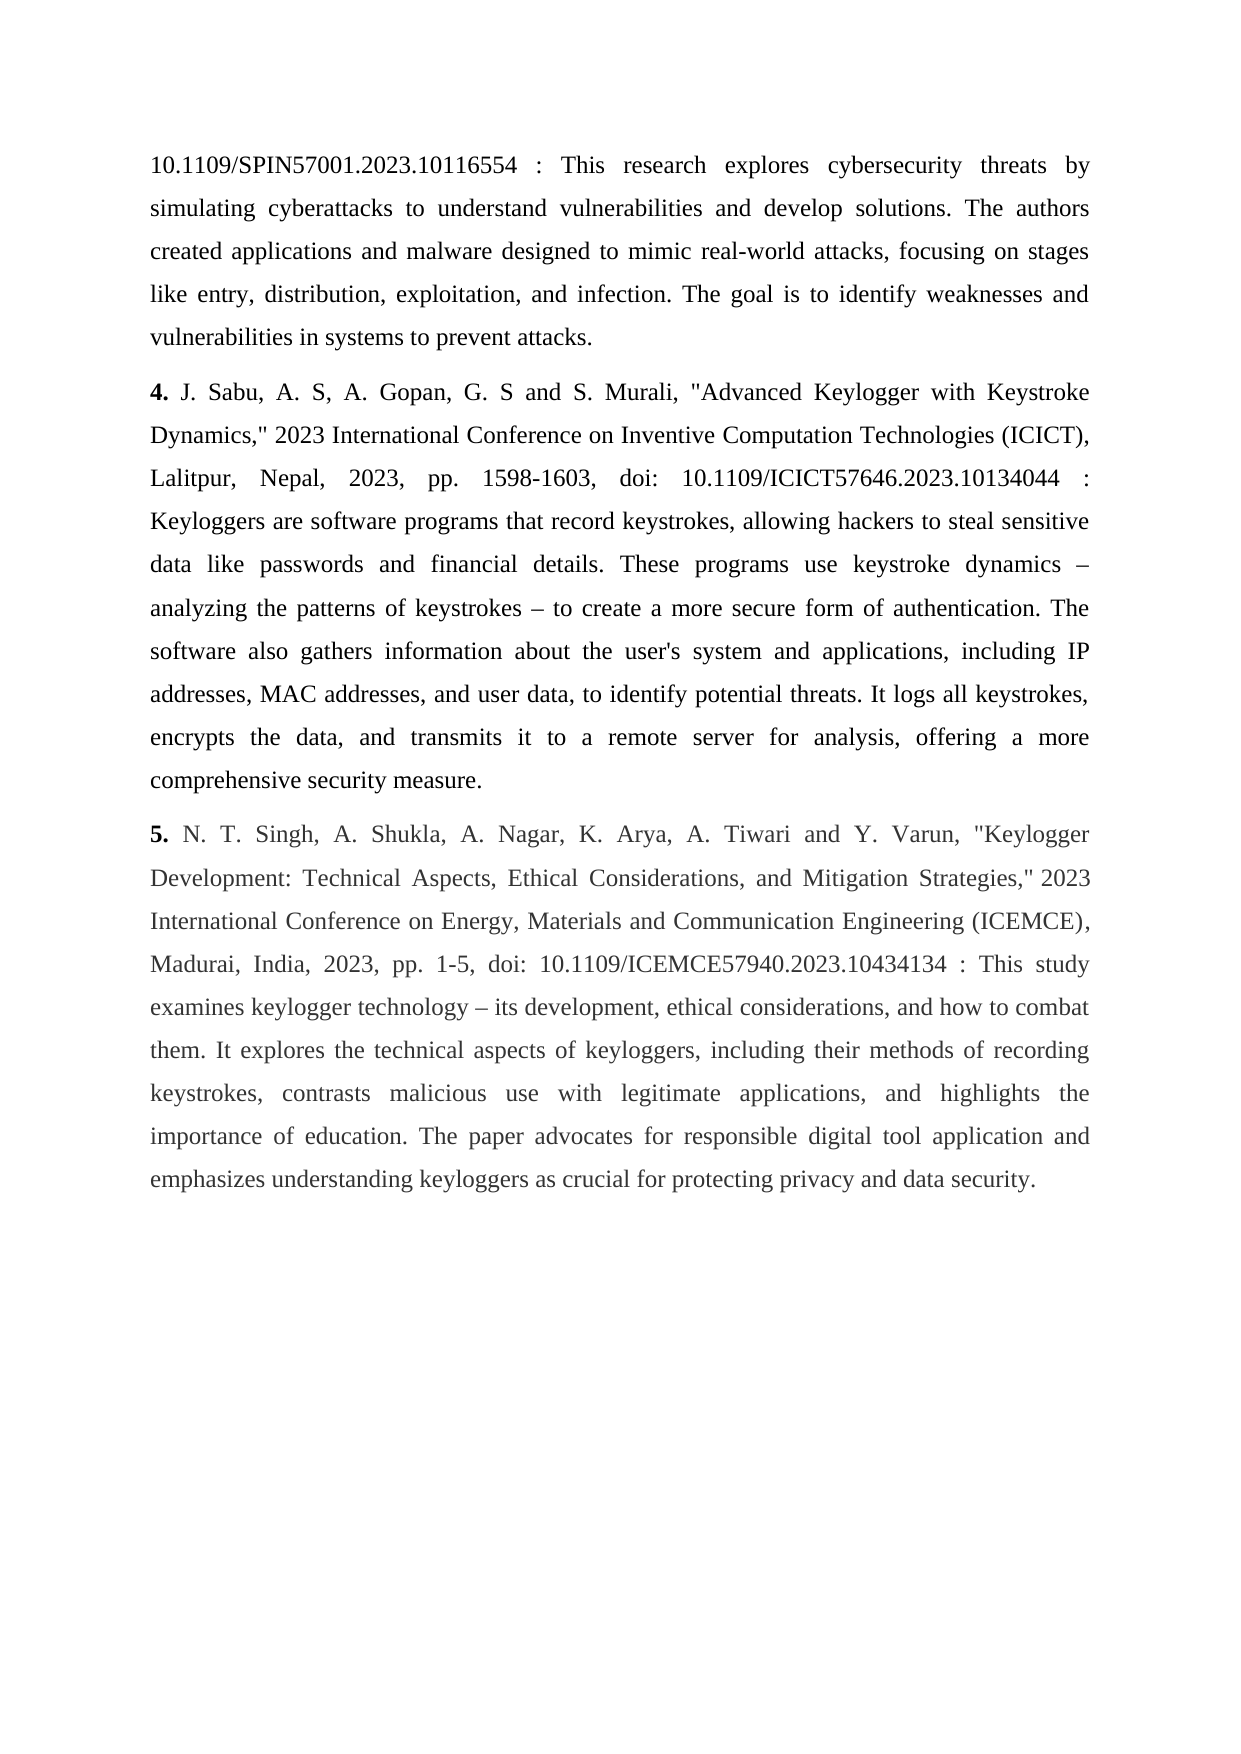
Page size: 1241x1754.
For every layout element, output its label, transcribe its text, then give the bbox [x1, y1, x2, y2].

text 4. J. Sabu, A. S, A. Gopan, G. S and S. Murali, "Advanced Keylogger with Keystroke Dynamics," 2023 International Conference on Inventive Computation Technologies (ICICT), Lalitpur, Nepal, 2023, pp. 1598-1603, doi: 10.1109/ICICT57646.2023.10134044 : Keyloggers are software programs that record keystrokes, allowing hackers to steal sensitive data like passwords and financial details. These programs use keystroke dynamics – analyzing the patterns of keystrokes – to create a more secure form of authentication. The software also gathers information about the user's system and applications, including IP addresses, MAC addresses, and user data, to identify potential threats. It logs all keystrokes, encrypts the data, and transmits it to a remote server for analysis, offering a more comprehensive security measure. [150, 377, 1091, 794]
text 10.1109/SPIN57001.2023.10116554 : This research explores cybersecurity threats by simulating cyberattacks to understand vulnerabilities and develop solutions. The authors created applications and malware designed to mimic real-world attacks, focusing on stages like entry, distribution, exploitation, and infection. The goal is to identify weaknesses and vulnerabilities in systems to prevent attacks. [150, 150, 1091, 351]
text 5. N. T. Singh, A. Shukla, A. Nagar, K. Arya, A. Tiwari and Y. Varun, "Keylogger Development: Technical Aspects, Ethical Considerations, and Mitigation Strategies," 2023 International Conference on Energy, Materials and Communication Engineering (ICEMCE), Madurai, India, 2023, pp. 1-5, doi: 10.1109/ICEMCE57940.2023.10434134 : This study examines keylogger technology – its development, ethical considerations, and how to combat them. It explores the technical aspects of keyloggers, including their methods of recording keystrokes, contrasts malicious use with legitimate applications, and highlights the importance of education. The paper advocates for responsible digital tool application and emphasizes understanding keyloggers as crucial for protecting privacy and data security. [150, 819, 1091, 1193]
